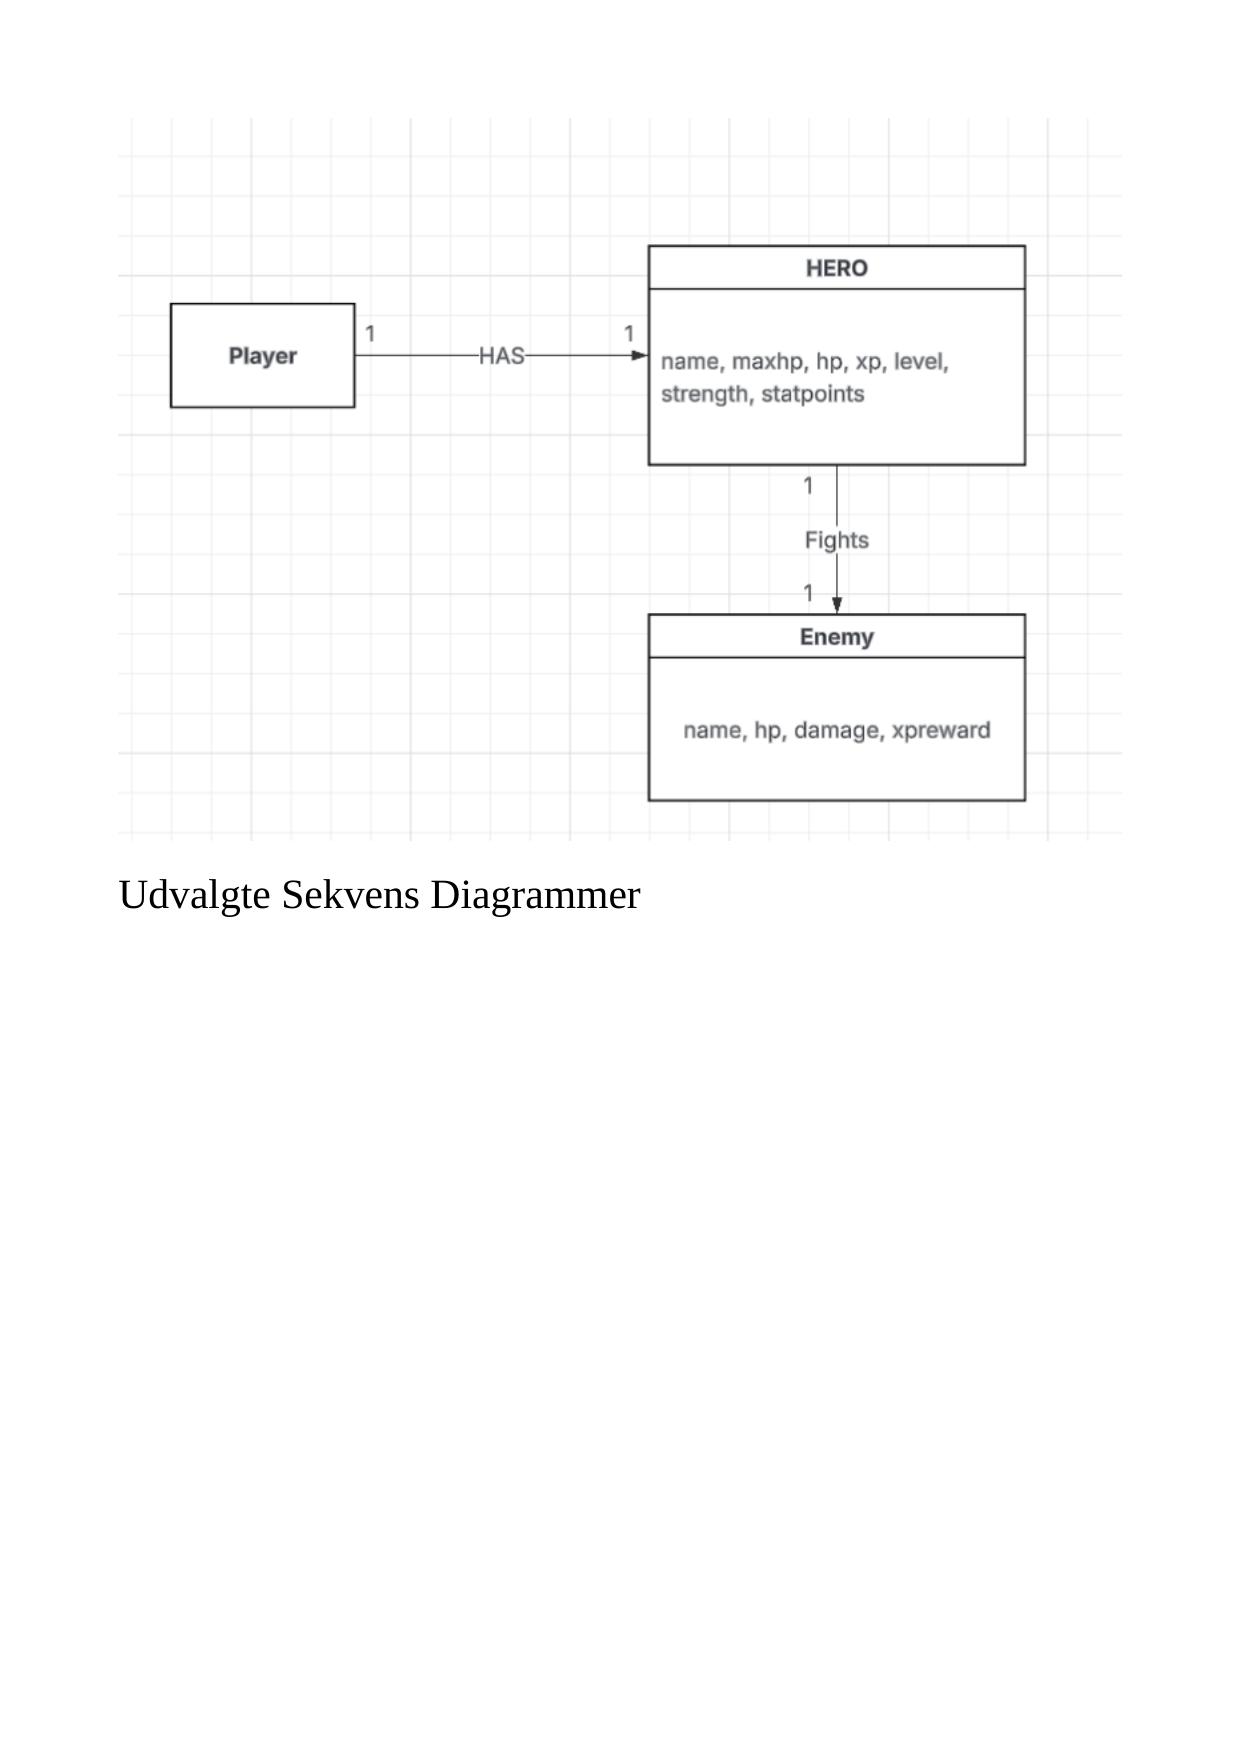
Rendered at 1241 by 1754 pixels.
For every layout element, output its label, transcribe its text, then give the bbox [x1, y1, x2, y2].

picture [118, 118, 1123, 841]
text Udvalgte Sekvens Diagrammer [118, 870, 1122, 918]
